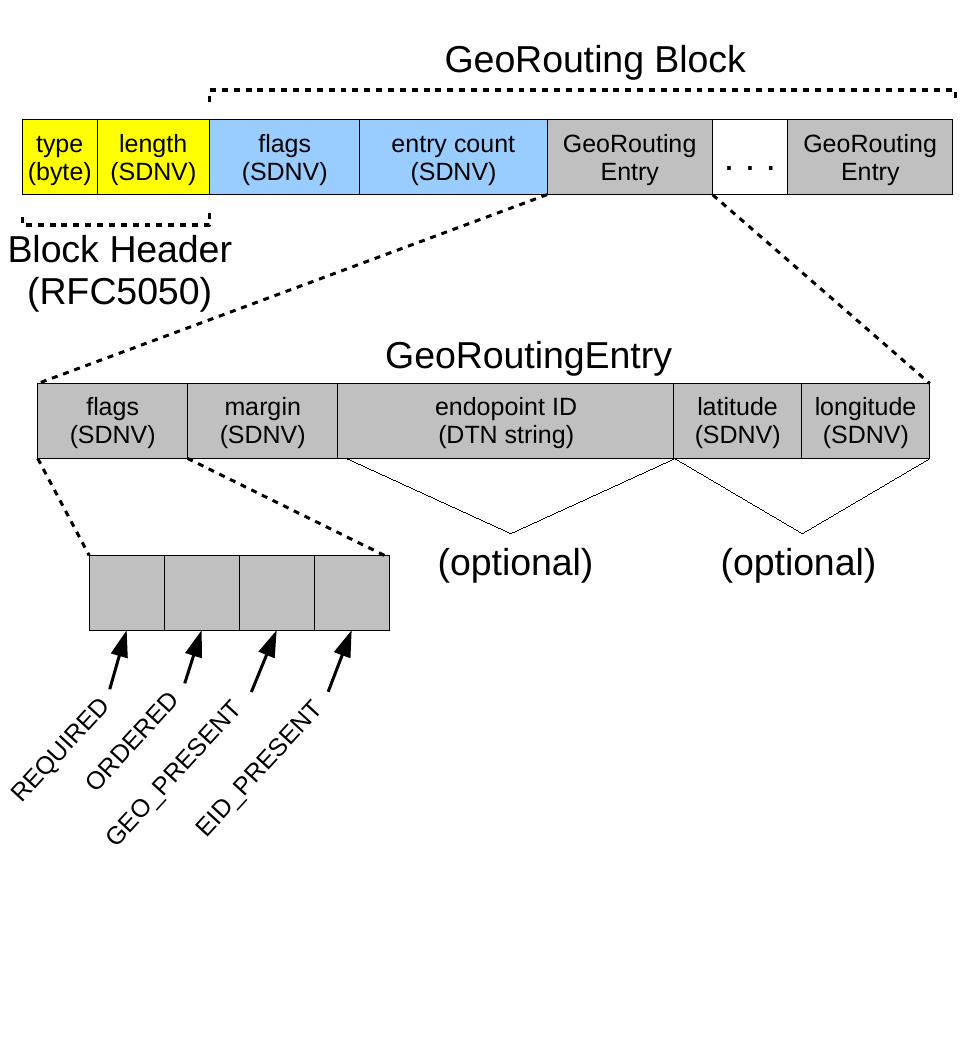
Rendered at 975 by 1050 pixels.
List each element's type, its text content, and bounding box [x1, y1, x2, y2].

text_box entry count (SDNV) [359, 119, 547, 195]
text_box flags (SDNV) [210, 119, 359, 195]
text_box margin (SDNV) [187, 383, 337, 459]
text_box endopoint ID (DTN string) [337, 384, 673, 459]
text_box flags (SDNV) [37, 383, 187, 459]
text_box length (SDNV) [98, 119, 210, 195]
text_box type (byte) [22, 119, 98, 195]
text_box GeoRoutingEntry [285, 326, 773, 384]
text_box Block Header (RFC5050) [0, 221, 251, 468]
text_box longitude (SDNV) [801, 383, 930, 459]
text_box GeoRouting Entry [787, 119, 953, 195]
text_box latitude (SDNV) [673, 383, 801, 459]
text_box (optional) [667, 533, 930, 591]
text_box ORDERED [57, 667, 202, 820]
text_box GEO_PRESENT [38, 676, 274, 929]
text_box . . . [712, 119, 787, 195]
text_box GeoRouting Entry [547, 119, 712, 195]
text_box (optional) [384, 533, 647, 591]
text_box EID_PRESENT [111, 676, 346, 927]
text_box GeoRouting Block [351, 31, 839, 88]
text_box [89, 555, 390, 631]
text_box REQUIRED [0, 673, 133, 866]
